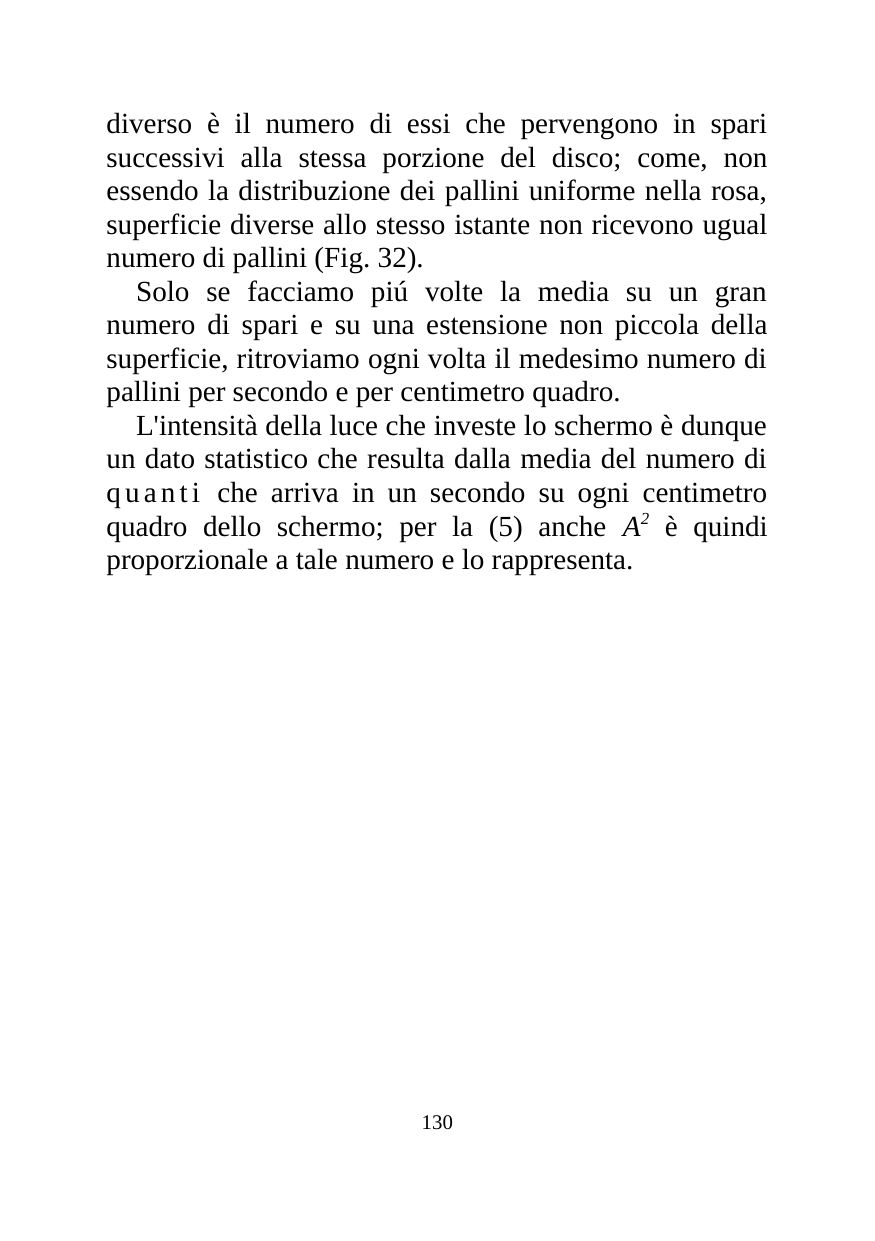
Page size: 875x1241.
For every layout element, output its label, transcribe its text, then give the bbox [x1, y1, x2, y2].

text diverso è il numero di essi che pervengono in spari successivi alla stessa porzione del disco; come, non essendo la distribuzione dei pallini uniforme nella rosa, superficie diverse allo stesso istante non ricevono ugual numero di pallini (Fig. 32). [106, 106, 768, 274]
text L'intensità della luce che investe lo schermo è dunque un dato statistico che resulta dalla media del numero di quanti che arriva in un secondo su ogni centimetro quadro dello schermo; per la (5) anche A2 è quindi proporzionale a tale numero e lo rappresenta. [106, 408, 768, 576]
text Solo se facciamo piú volte la media su un gran numero di spari e su una estensione non piccola della superficie, ritroviamo ogni volta il medesimo numero di pallini per secondo e per centimetro quadro. [106, 274, 768, 408]
